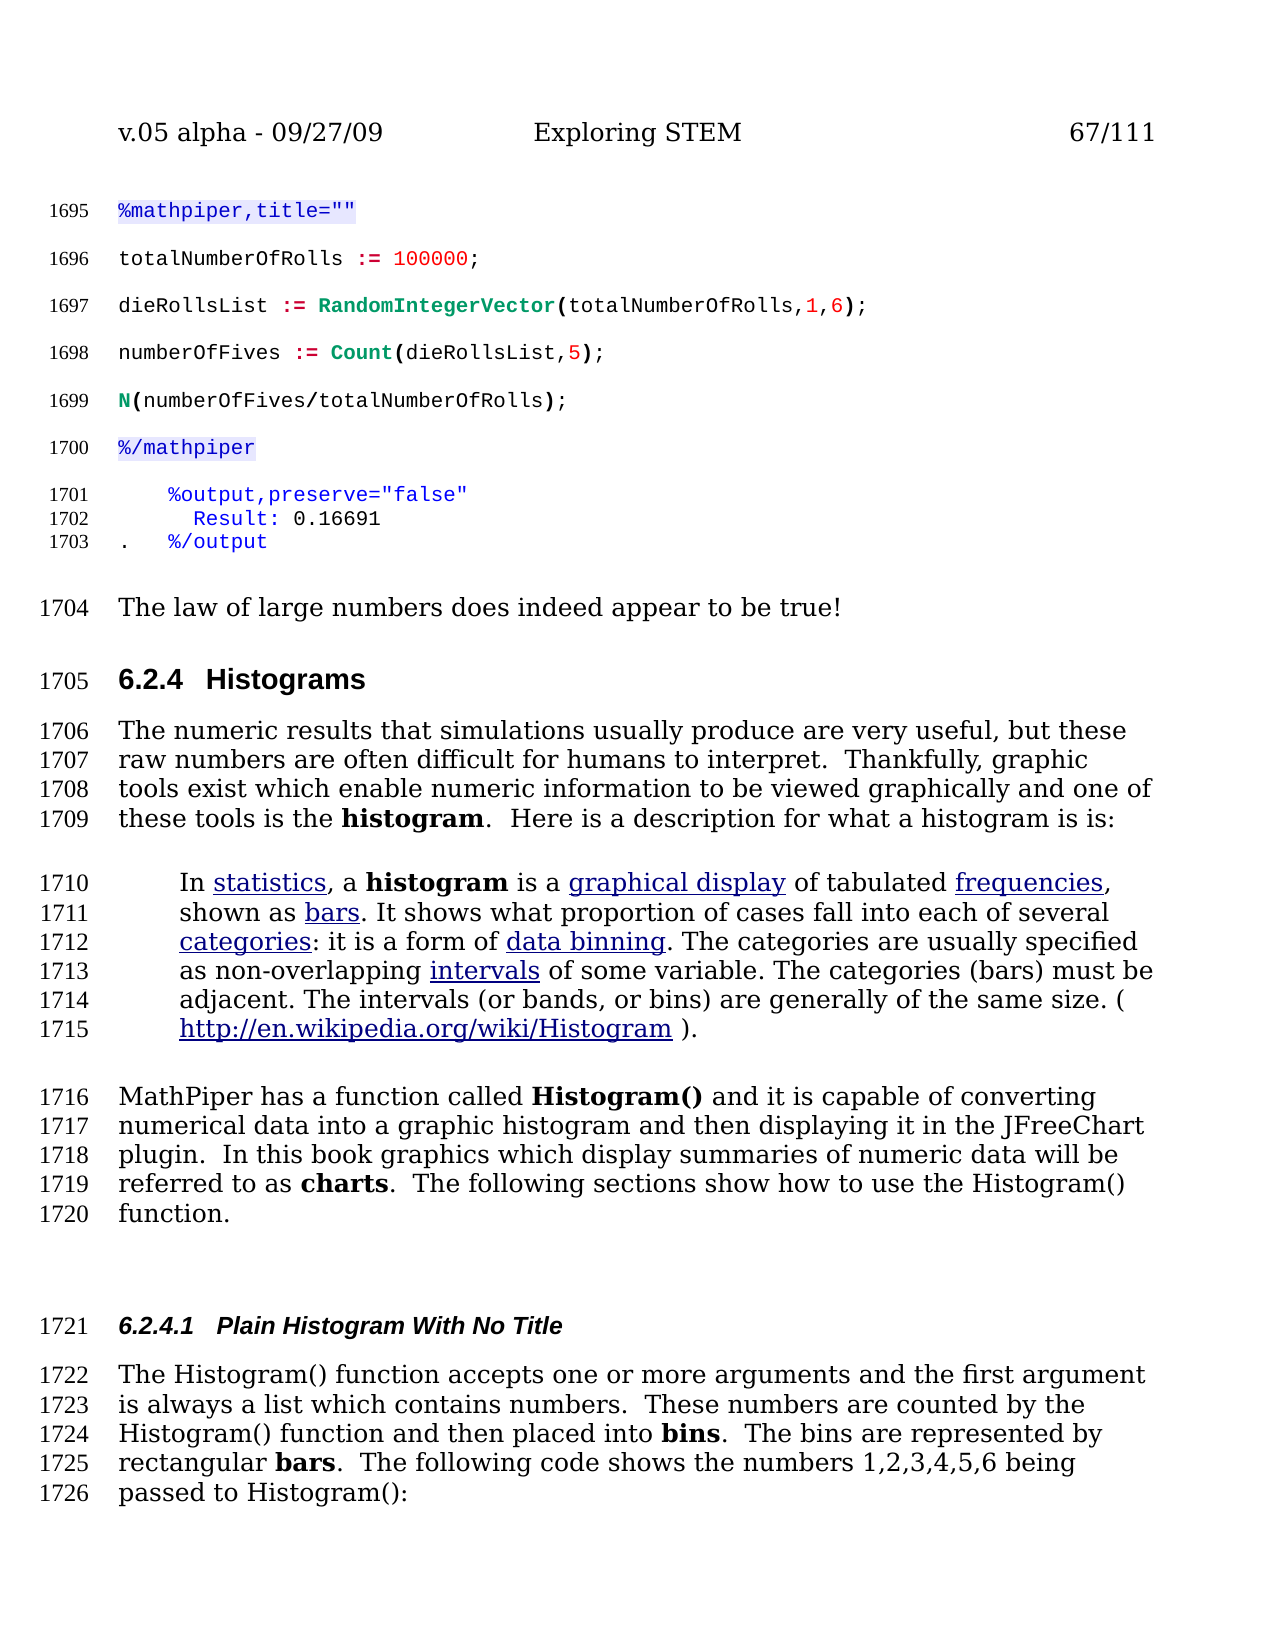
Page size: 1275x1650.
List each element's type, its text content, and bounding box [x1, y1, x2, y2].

text numberOfFives := Count(dieRollsList,5); [118, 342, 1157, 366]
text The law of large numbers does indeed appear to be true! [118, 593, 1157, 623]
text %mathpiper,title="" [118, 200, 1157, 224]
text . %/output [118, 531, 1157, 555]
text MathPiper has a function called Histogram() and it is capable of converting numerical data into a graphic histogram and then displaying it in the JFreeChart plugin. In this book graphics which display summaries of numeric data will be referred to as charts. The following sections show how to use the Histogram() function. [118, 1082, 1157, 1228]
subtitle Histograms [118, 662, 1157, 695]
text N(numberOfFives/totalNumberOfRolls); [118, 389, 1157, 413]
text totalNumberOfRolls := 100000; [118, 248, 1157, 271]
subtitle Plain Histogram With No Title [118, 1311, 1157, 1340]
text In statistics, a histogram is a graphical display of tabulated frequencies, shown as bars. It shows what proportion of cases fall into each of several categories: it is a form of data binning. The categories are usually specified as non-overlapping intervals of some variable. The categories (bars) must be adjacent. The intervals (or bands, or bins) are generally of the same size. ( http://en.wikipedia.org/wiki/Histogram ). [179, 868, 1157, 1043]
text %output,preserve="false" [118, 484, 1157, 508]
text Result: 0.16691 [118, 508, 1157, 531]
text %/mathpiper [118, 437, 1157, 461]
text The Histogram() function accepts one or more arguments and the first argument is always a list which contains numbers. These numbers are counted by the Histogram() function and then placed into bins. The bins are represented by rectangular bars. The following code shows the numbers 1,2,3,4,5,6 being passed to Histogram(): [118, 1361, 1157, 1507]
text dieRollsList := RandomIntegerVector(totalNumberOfRolls,1,6); [118, 295, 1157, 319]
text The numeric results that simulations usually produce are very useful, but these raw numbers are often difficult for humans to interpret. Thankfully, graphic tools exist which enable numeric information to be viewed graphically and one of these tools is the histogram. Here is a description for what a histogram is is: [118, 716, 1157, 833]
